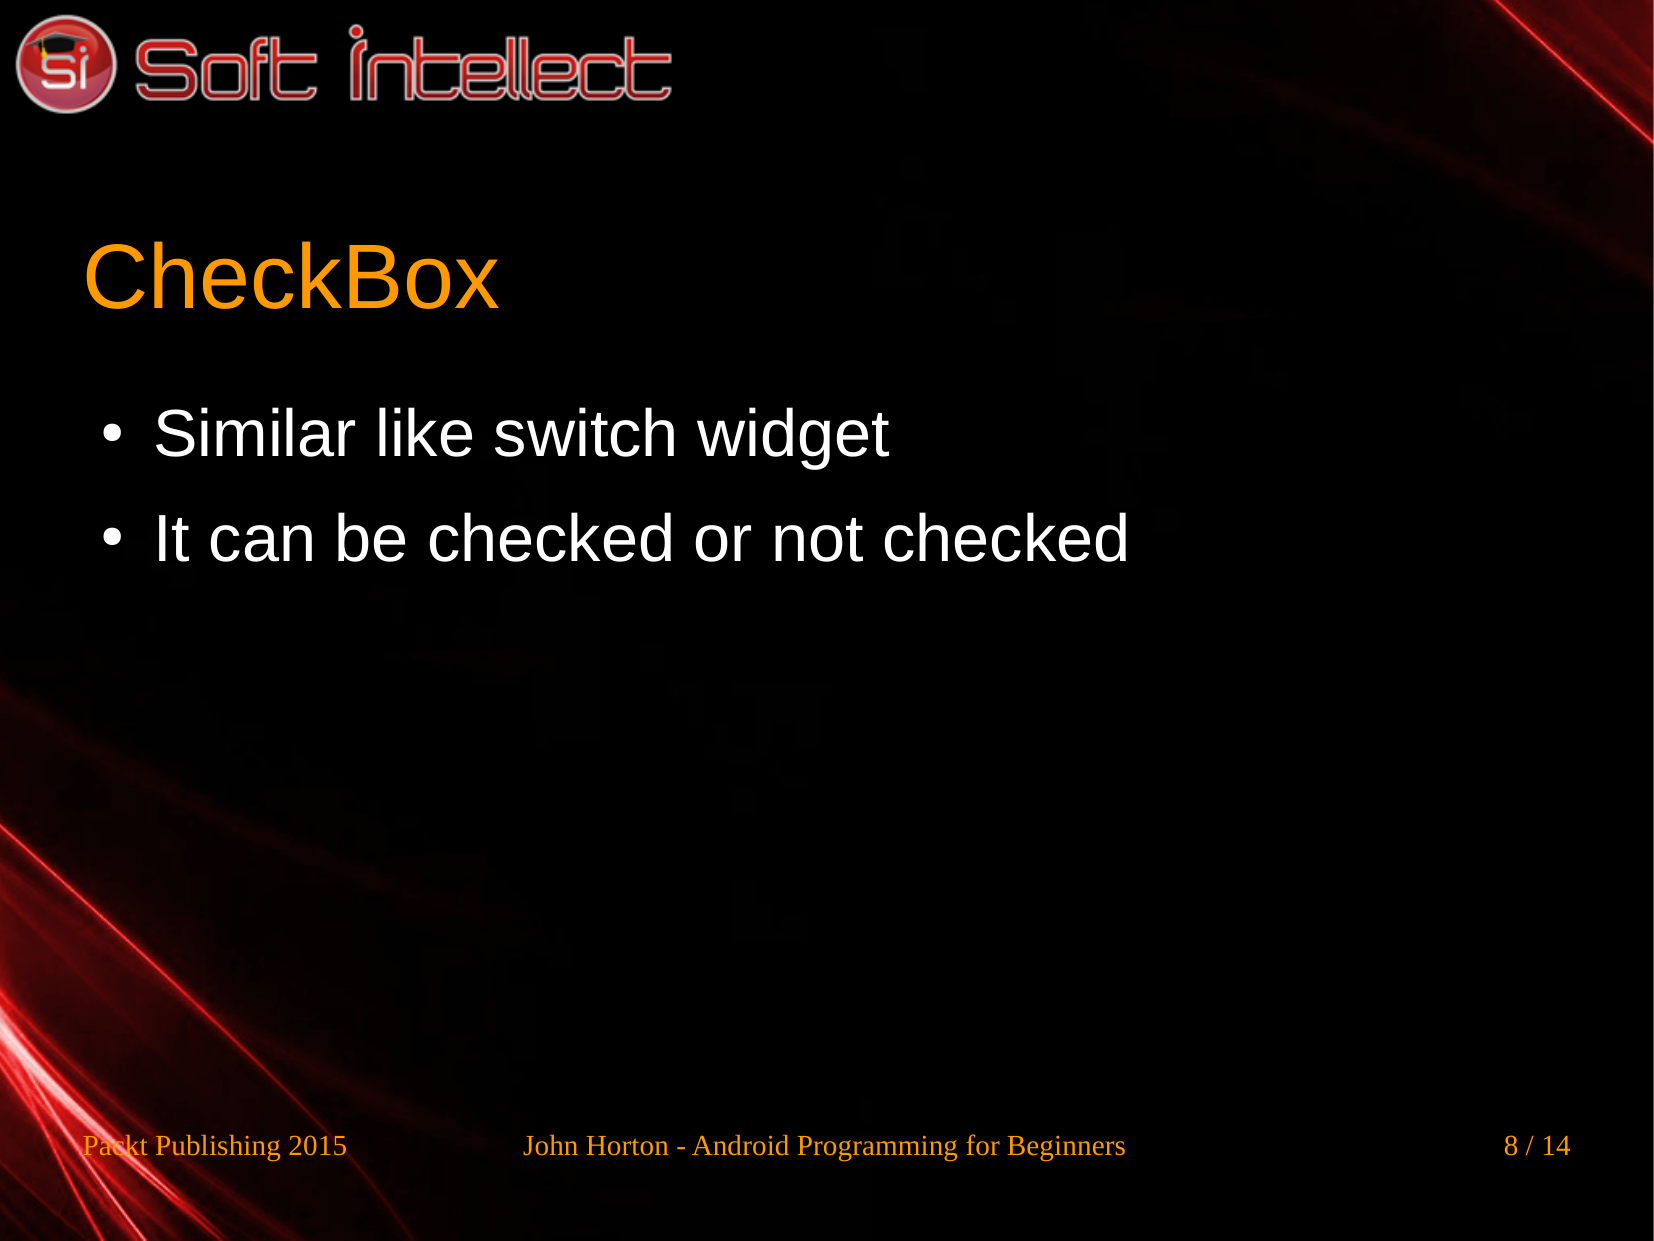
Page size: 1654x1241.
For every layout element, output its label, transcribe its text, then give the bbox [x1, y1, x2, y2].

list Similar like switch widget It can be checked or not checked [82, 396, 1571, 1116]
title CheckBox [82, 173, 1571, 381]
picture [0, 0, 1654, 1241]
